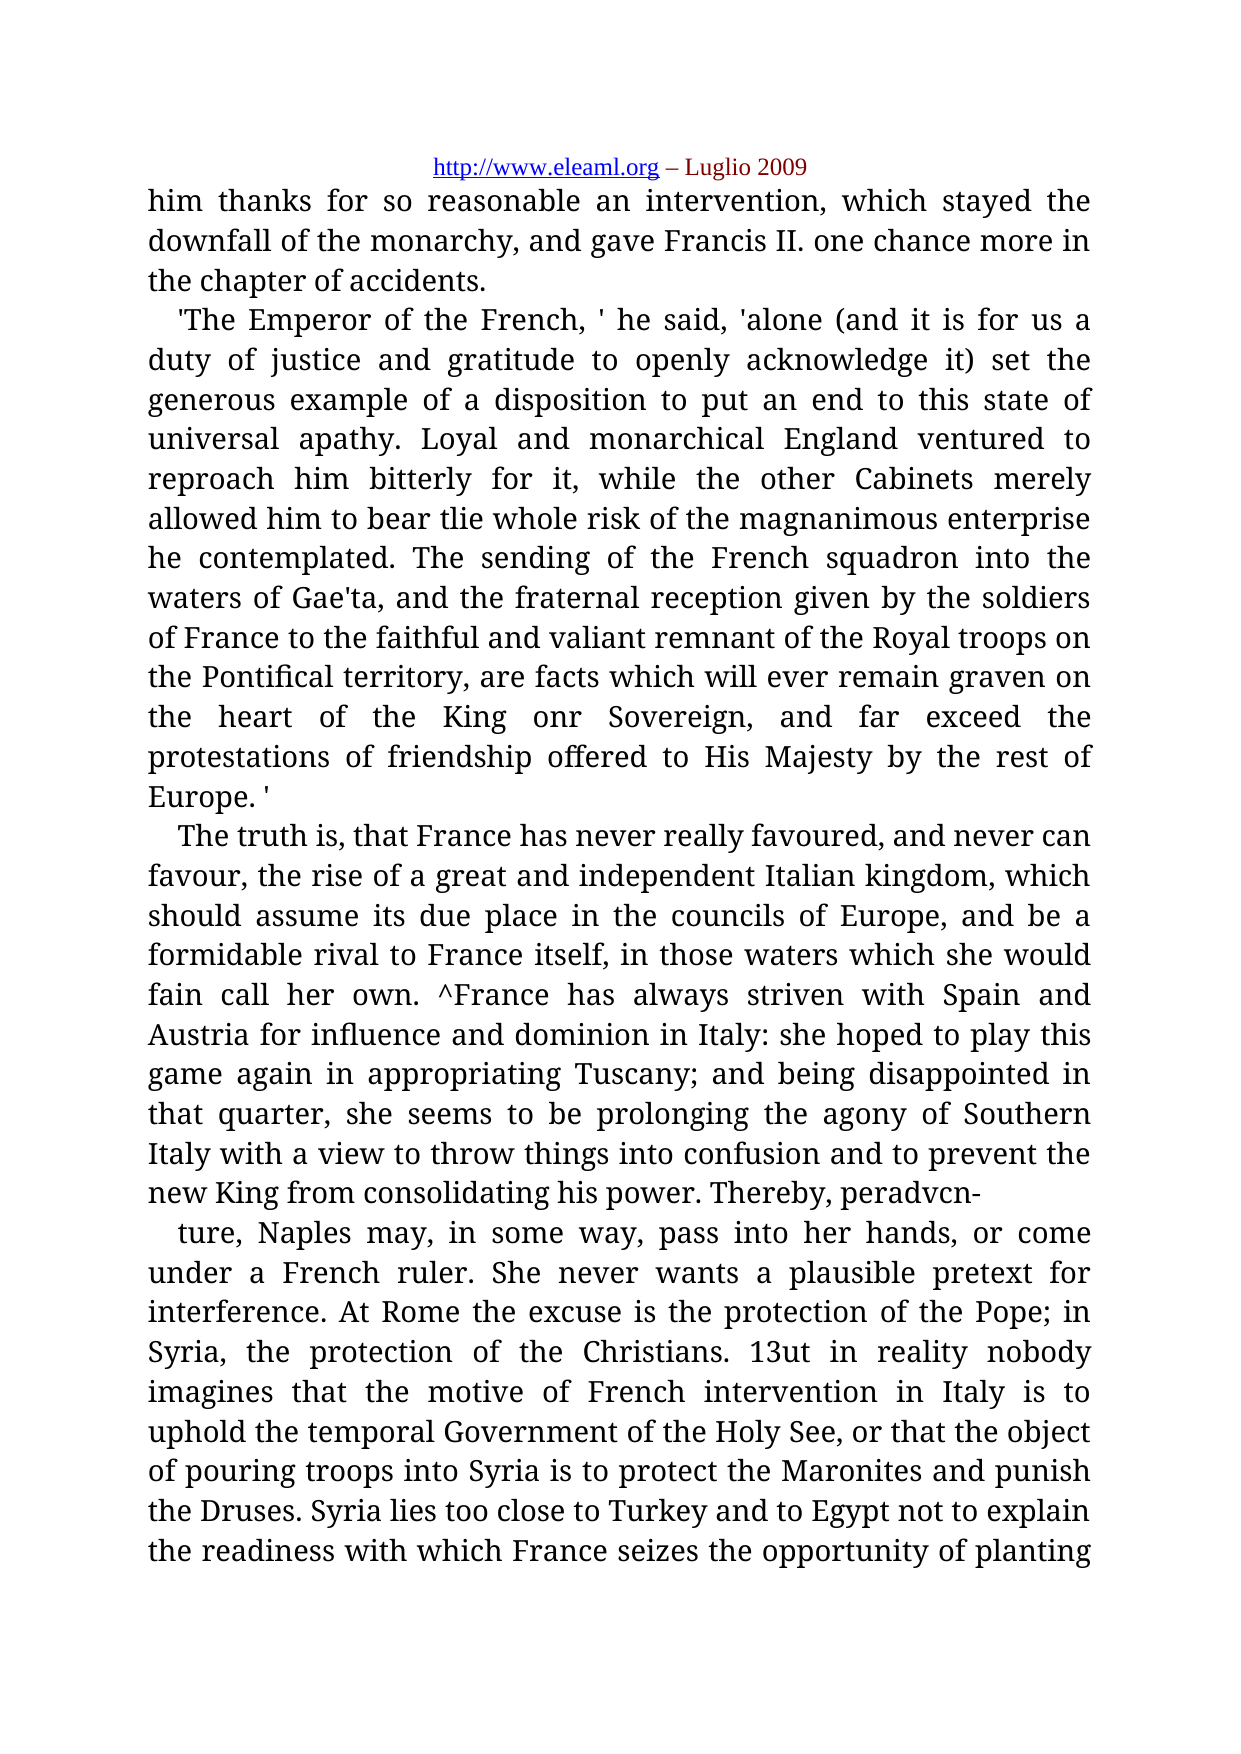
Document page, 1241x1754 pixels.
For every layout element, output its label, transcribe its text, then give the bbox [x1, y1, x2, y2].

text ture, Naples may, in some way, pass into her hands, or come under a French ruler. She never wants a plausible pretext for interference. At Rome the excuse is the protection of the Pope; in Syria, the protection of the Christians. 13ut in reality nobody imagines that the motive of French intervention in Italy is to uphold the temporal Government of the Holy See, or that the object of pouring troops into Syria is to protect the Maronites and punish the Druses. Syria lies too close to Turkey and to Egypt not to explain the readiness with which France seizes the opportunity of planting [148, 1212, 1093, 1569]
text him thanks for so reasonable an intervention, which stayed the downfall of the monarchy, and gave Francis II. one chance more in the chapter of accidents. [148, 181, 1093, 299]
text 'The Emperor of the French, ' he said, 'alone (and it is for us a duty of justice and gratitude to openly acknowledge it) set the generous example of a disposition to put an end to this state of universal apathy. Loyal and monarchical England ventured to reproach him bitterly for it, while the other Cabinets merely allowed him to bear tlie whole risk of the magnanimous enterprise he contemplated. The sending of the French squadron into the waters of Gae'ta, and the fraternal reception given by the soldiers of France to the faithful and valiant remnant of the Royal troops on the Pontifical territory, are facts which will ever remain graven on the heart of the King onr Sovereign, and far exceed the protestations of friendship offered to His Majesty by the rest of Europe. ' [148, 299, 1093, 816]
text The truth is, that France has never really favoured, and never can favour, the rise of a great and independent Italian kingdom, which should assume its due place in the councils of Europe, and be a formidable rival to France itself, in those waters which she would fain call her own. ^France has always striven with Spain and Austria for influence and dominion in Italy: she hoped to play this game again in appropriating Tuscany; and being disappointed in that quarter, she seems to be prolonging the agony of Southern Italy with a view to throw things into confusion and to prevent the new King from consolidating his power. Thereby, peradvcn- [148, 816, 1093, 1212]
